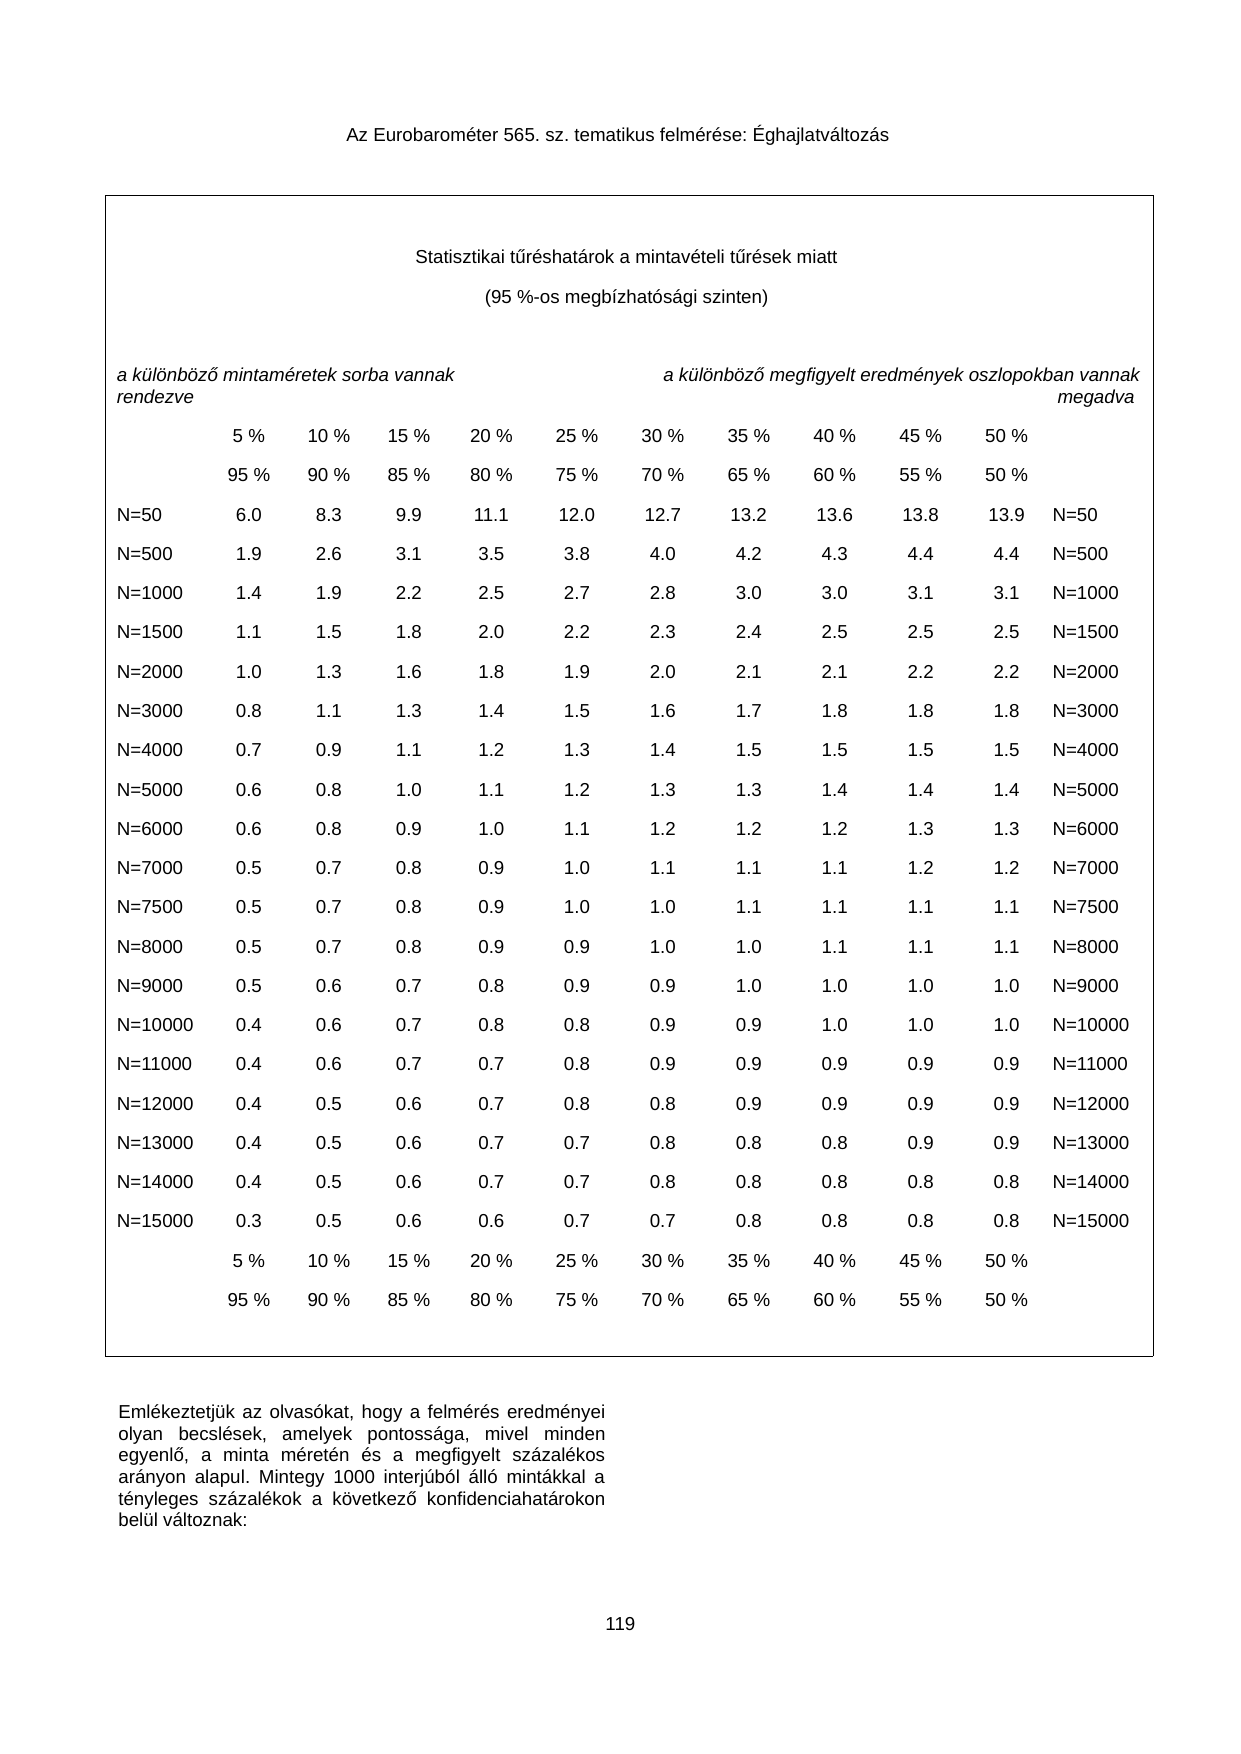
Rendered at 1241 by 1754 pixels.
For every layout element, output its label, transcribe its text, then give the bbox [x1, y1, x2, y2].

table_cell [1049, 416, 1144, 455]
table_cell 1,0 [963, 966, 1049, 1005]
table_cell [534, 316, 619, 355]
table_cell 1,0 [449, 809, 534, 848]
table_cell 85 % [369, 1280, 448, 1319]
table_cell [878, 316, 963, 355]
table_cell 1,0 [963, 1005, 1049, 1044]
table_cell N=1500 [1049, 613, 1144, 652]
table_cell 30 % [620, 416, 706, 455]
table_cell 2,1 [706, 652, 791, 691]
table_cell [620, 316, 706, 355]
table_cell 0,9 [534, 927, 619, 966]
table_cell 75 % [534, 1280, 619, 1319]
table_cell 0,9 [620, 1005, 706, 1044]
table_cell 1,3 [369, 691, 448, 730]
table_cell N=7000 [1049, 848, 1144, 887]
table_cell 1,3 [963, 809, 1049, 848]
table_cell 3,0 [791, 573, 877, 612]
table_cell N=3000 [114, 691, 208, 730]
table_cell 1,5 [791, 730, 877, 769]
table_cell 2,8 [620, 573, 706, 612]
table_cell 0,7 [289, 887, 368, 927]
table_cell N=8000 [1049, 927, 1144, 966]
table_cell 0,6 [369, 1162, 448, 1201]
table_cell [1049, 455, 1144, 494]
table_cell 20 % [449, 416, 534, 455]
table_cell 4,0 [620, 534, 706, 573]
table_cell 95 % [209, 455, 288, 494]
table_cell 4,4 [878, 534, 963, 573]
table_cell 0,7 [534, 1123, 619, 1162]
table_cell 0,7 [449, 1044, 534, 1084]
table_cell 3,0 [706, 573, 791, 612]
table_cell N=9000 [114, 966, 208, 1005]
table_cell 0,8 [369, 887, 448, 927]
table_cell N=3000 [1049, 691, 1144, 730]
table_cell 0,9 [449, 848, 534, 887]
table_cell N=7500 [1049, 887, 1144, 927]
table_cell 1,1 [620, 848, 706, 887]
table_cell 0,9 [878, 1123, 963, 1162]
table_cell 0,7 [289, 848, 368, 887]
table_cell 1,2 [620, 809, 706, 848]
table_cell 0,9 [369, 809, 448, 848]
table_cell 70 % [620, 1280, 706, 1319]
table_cell 0,4 [209, 1005, 288, 1044]
table_cell 12,7 [620, 495, 706, 534]
table_cell 0,8 [963, 1201, 1049, 1241]
table_cell 0,5 [289, 1123, 368, 1162]
table_cell 1,2 [534, 770, 619, 809]
table_cell 0,9 [706, 1084, 791, 1123]
table_cell 3,1 [369, 534, 448, 573]
table_cell N=15000 [114, 1201, 208, 1241]
table_cell 1,2 [449, 730, 534, 769]
table_cell (95 %-os megbízhatósági szinten) [209, 277, 1049, 316]
table_cell 0,7 [449, 1162, 534, 1201]
table_cell 2,1 [791, 652, 877, 691]
table_cell 0,5 [209, 966, 288, 1005]
table_cell 25 % [534, 416, 619, 455]
table_cell 1,0 [791, 966, 877, 1005]
table_cell 80 % [449, 1280, 534, 1319]
table_cell 0,6 [369, 1201, 448, 1241]
table_cell 1,4 [791, 770, 877, 809]
table_cell 2,5 [878, 613, 963, 652]
table_cell [114, 416, 208, 455]
table_cell 0,7 [369, 1044, 448, 1084]
table_cell 1,3 [534, 730, 619, 769]
table_cell 0,8 [620, 1123, 706, 1162]
table_cell 2,5 [791, 613, 877, 652]
table_cell 0,9 [791, 1084, 877, 1123]
table_cell N=4000 [1049, 730, 1144, 769]
table_cell [114, 455, 208, 494]
table_cell 0,9 [791, 1044, 877, 1084]
table_cell 80 % [449, 455, 534, 494]
table_cell 0,8 [791, 1162, 877, 1201]
table_cell 0,8 [791, 1123, 877, 1162]
table_cell 3,1 [878, 573, 963, 612]
table_cell 6,0 [209, 495, 288, 534]
table_cell a különböző mintaméretek sorba vannak rendezve [114, 355, 534, 416]
text Emlékeztetjük az olvasókat, hogy a felmérés eredményei olyan becslések, amelyek pontossága, mivel minden egyenlő, a minta méretén és a megfigyelt százalékos arányon alapul. Mintegy 1000 interjúból álló mintákkal a tényleges százalékok a következő konfidenciahatárokon belül változnak: [118, 1401, 605, 1530]
table_cell 1,6 [620, 691, 706, 730]
table_header [114, 238, 208, 277]
table_cell 10 % [289, 416, 368, 455]
table_cell 0,8 [534, 1005, 619, 1044]
table_cell 0,5 [209, 927, 288, 966]
table_cell 1,5 [534, 691, 619, 730]
table_cell 0,8 [369, 927, 448, 966]
table_cell 50 % [963, 1280, 1049, 1319]
table_cell 1,1 [963, 887, 1049, 927]
table_cell 12,0 [534, 495, 619, 534]
table_cell a különböző megfigyelt eredmények oszlopokban vannak megadva [620, 355, 1144, 416]
table_cell N=14000 [114, 1162, 208, 1201]
table_cell 1,8 [369, 613, 448, 652]
table_cell 10 % [289, 1241, 368, 1280]
table_cell 0,6 [289, 966, 368, 1005]
table_cell 55 % [878, 455, 963, 494]
table_cell 0,8 [449, 1005, 534, 1044]
table_cell 0,8 [963, 1162, 1049, 1201]
table_cell 0,6 [369, 1123, 448, 1162]
table_cell 1,1 [878, 927, 963, 966]
table_cell 75 % [534, 455, 619, 494]
table_cell 1,1 [209, 613, 288, 652]
table_cell 45 % [878, 416, 963, 455]
table_cell 0,9 [963, 1044, 1049, 1084]
table_cell 0,8 [706, 1123, 791, 1162]
table_cell 25 % [534, 1241, 619, 1280]
table_cell 0,8 [209, 691, 288, 730]
table_cell [114, 1241, 208, 1280]
table_cell 4,4 [963, 534, 1049, 573]
table_cell 5 % [209, 416, 288, 455]
table_cell 4,2 [706, 534, 791, 573]
table_cell 9,9 [369, 495, 448, 534]
table_cell 15 % [369, 1241, 448, 1280]
table_cell 1,1 [706, 887, 791, 927]
table_cell N=12000 [114, 1084, 208, 1123]
table_cell N=50 [114, 495, 208, 534]
table_cell 0,7 [534, 1162, 619, 1201]
table_cell 0,7 [369, 1005, 448, 1044]
table_cell [1049, 1241, 1144, 1280]
table_cell 0,7 [620, 1201, 706, 1241]
table_cell N=10000 [114, 1005, 208, 1044]
table_cell 1,1 [289, 691, 368, 730]
table_cell 40 % [791, 1241, 877, 1280]
table_cell 1,8 [963, 691, 1049, 730]
table_cell 1,4 [878, 770, 963, 809]
table_cell 15 % [369, 416, 448, 455]
table_cell 65 % [706, 1280, 791, 1319]
table_cell 1,8 [878, 691, 963, 730]
table_cell 1,9 [209, 534, 288, 573]
table_cell 0,8 [878, 1162, 963, 1201]
table_cell 2,0 [620, 652, 706, 691]
table_cell [114, 316, 208, 355]
table_cell 30 % [620, 1241, 706, 1280]
table_cell 0,6 [449, 1201, 534, 1241]
table_cell 0,8 [791, 1201, 877, 1241]
table_cell 0,7 [449, 1123, 534, 1162]
table_cell 1,4 [963, 770, 1049, 809]
table_cell N=50 [1049, 495, 1144, 534]
table_cell 13,9 [963, 495, 1049, 534]
table_cell [114, 1280, 208, 1319]
table_cell 0,8 [534, 1044, 619, 1084]
table_cell 1,9 [289, 573, 368, 612]
table_cell 0,8 [620, 1084, 706, 1123]
table_cell N=2000 [1049, 652, 1144, 691]
table_cell 1,1 [791, 848, 877, 887]
table_cell 0,9 [620, 1044, 706, 1084]
table_cell N=6000 [1049, 809, 1144, 848]
table_cell [209, 316, 288, 355]
table_cell [706, 316, 791, 355]
table_cell 1,1 [963, 927, 1049, 966]
table_cell 0,8 [620, 1162, 706, 1201]
table_cell [449, 316, 534, 355]
table_cell N=14000 [1049, 1162, 1144, 1201]
table_cell 55 % [878, 1280, 963, 1319]
table_cell N=1000 [114, 573, 208, 612]
table_cell 1,2 [706, 809, 791, 848]
table_cell 2,4 [706, 613, 791, 652]
table_cell 20 % [449, 1241, 534, 1280]
table_cell N=8000 [114, 927, 208, 966]
table_header Statisztikai tűréshatárok a mintavételi tűrések miatt [209, 238, 1049, 277]
table_cell 0,4 [209, 1162, 288, 1201]
table_cell 85 % [369, 455, 448, 494]
table_cell 0,6 [369, 1084, 448, 1123]
table_cell 1,4 [449, 691, 534, 730]
table_cell 1,8 [791, 691, 877, 730]
table_cell 1,2 [791, 809, 877, 848]
table_cell 0,7 [209, 730, 288, 769]
table_cell 0,8 [534, 1084, 619, 1123]
table_cell 0,9 [706, 1005, 791, 1044]
table_cell 1,3 [289, 652, 368, 691]
table_cell 1,5 [878, 730, 963, 769]
table_cell [369, 316, 448, 355]
table_cell N=1500 [114, 613, 208, 652]
table_cell 0,5 [209, 848, 288, 887]
table_cell 0,8 [289, 809, 368, 848]
table_cell 3,1 [963, 573, 1049, 612]
table_cell 0,8 [289, 770, 368, 809]
table_cell 90 % [289, 455, 368, 494]
table_cell 3,8 [534, 534, 619, 573]
table_cell N=13000 [114, 1123, 208, 1162]
table_cell 0,9 [878, 1084, 963, 1123]
table_cell [1049, 1280, 1144, 1319]
table_cell N=10000 [1049, 1005, 1144, 1044]
table_cell 1,0 [534, 848, 619, 887]
table_cell [1049, 277, 1144, 316]
table_cell N=1000 [1049, 573, 1144, 612]
table_cell N=9000 [1049, 966, 1144, 1005]
table_cell 11,1 [449, 495, 534, 534]
table_cell N=5000 [1049, 770, 1144, 809]
table_cell 1,0 [706, 927, 791, 966]
table_cell 0,7 [449, 1084, 534, 1123]
table_cell 2,3 [620, 613, 706, 652]
table_cell N=12000 [1049, 1084, 1144, 1123]
table_cell 1,2 [878, 848, 963, 887]
table_cell 1,6 [369, 652, 448, 691]
table_cell 5 % [209, 1241, 288, 1280]
table_cell N=4000 [114, 730, 208, 769]
table_cell N=15000 [1049, 1201, 1144, 1241]
table_cell 0,6 [289, 1044, 368, 1084]
table_cell N=500 [1049, 534, 1144, 573]
table_cell 0,9 [449, 887, 534, 927]
table_cell 13,8 [878, 495, 963, 534]
table_cell 2,2 [963, 652, 1049, 691]
table_cell 13,6 [791, 495, 877, 534]
table_cell 0,5 [289, 1162, 368, 1201]
table_cell 1,0 [791, 1005, 877, 1044]
table_cell 0,9 [620, 966, 706, 1005]
table_cell 1,3 [706, 770, 791, 809]
table_cell 0,6 [209, 770, 288, 809]
table_cell 0,6 [209, 809, 288, 848]
table_cell 40 % [791, 416, 877, 455]
table_cell 35 % [706, 416, 791, 455]
table_cell 1,9 [534, 652, 619, 691]
table_cell [534, 355, 619, 416]
table_cell 0,8 [706, 1201, 791, 1241]
table_cell 0,9 [449, 927, 534, 966]
table_cell 1,5 [706, 730, 791, 769]
table_cell 1,1 [369, 730, 448, 769]
table_cell 0,8 [878, 1201, 963, 1241]
table_cell 70 % [620, 455, 706, 494]
table_cell 0,8 [369, 848, 448, 887]
table_cell 2,2 [534, 613, 619, 652]
table_cell 0,8 [706, 1162, 791, 1201]
table_cell 0,9 [963, 1123, 1049, 1162]
table_cell 1,7 [706, 691, 791, 730]
table_cell N=7500 [114, 887, 208, 927]
table_cell 60 % [791, 1280, 877, 1319]
table_cell 0,3 [209, 1201, 288, 1241]
table_cell 0,4 [209, 1044, 288, 1084]
table_cell 0,4 [209, 1084, 288, 1123]
table_cell N=2000 [114, 652, 208, 691]
table_cell 1,1 [791, 927, 877, 966]
table_cell 95 % [209, 1280, 288, 1319]
table_cell [791, 316, 877, 355]
table_cell 1,2 [963, 848, 1049, 887]
table_cell 0,7 [534, 1201, 619, 1241]
table_cell 50 % [963, 455, 1049, 494]
table_cell 1,0 [369, 770, 448, 809]
table_cell [963, 316, 1049, 355]
table_cell 1,0 [620, 927, 706, 966]
table_cell 45 % [878, 1241, 963, 1280]
table_cell 1,0 [706, 966, 791, 1005]
table_cell 2,7 [534, 573, 619, 612]
table_cell 2,0 [449, 613, 534, 652]
table_cell 0,7 [289, 927, 368, 966]
table_cell N=500 [114, 534, 208, 573]
table_cell 8,3 [289, 495, 368, 534]
table_cell 0,4 [209, 1123, 288, 1162]
table_cell 13,2 [706, 495, 791, 534]
table_header [1049, 238, 1144, 277]
table_cell 4,3 [791, 534, 877, 573]
table_cell 65 % [706, 455, 791, 494]
table_cell 1,8 [449, 652, 534, 691]
table_cell 0,9 [878, 1044, 963, 1084]
table_cell 50 % [963, 1241, 1049, 1280]
table_cell 1,5 [289, 613, 368, 652]
table_cell [1049, 316, 1144, 355]
table_cell N=7000 [114, 848, 208, 887]
table_cell 1,0 [620, 887, 706, 927]
table_cell 0,9 [706, 1044, 791, 1084]
table_cell 2,5 [449, 573, 534, 612]
table_cell N=11000 [114, 1044, 208, 1084]
table_cell 1,0 [209, 652, 288, 691]
table_cell 1,1 [706, 848, 791, 887]
table_cell N=5000 [114, 770, 208, 809]
table_cell 2,6 [289, 534, 368, 573]
table_cell 0,9 [289, 730, 368, 769]
table_cell 1,1 [534, 809, 619, 848]
table_cell 0,8 [449, 966, 534, 1005]
table_cell 0,9 [534, 966, 619, 1005]
table_cell 0,5 [289, 1084, 368, 1123]
table_cell 1,1 [449, 770, 534, 809]
table_cell 0,5 [209, 887, 288, 927]
table_cell 2,2 [369, 573, 448, 612]
table_cell 0,6 [289, 1005, 368, 1044]
table_cell 1,1 [791, 887, 877, 927]
table_cell 60 % [791, 455, 877, 494]
table_cell 1,5 [963, 730, 1049, 769]
table_cell 1,3 [878, 809, 963, 848]
table_cell 2,2 [878, 652, 963, 691]
table_cell 90 % [289, 1280, 368, 1319]
table_cell N=11000 [1049, 1044, 1144, 1084]
table_cell N=13000 [1049, 1123, 1144, 1162]
table_cell 2,5 [963, 613, 1049, 652]
table_cell 1,0 [878, 966, 963, 1005]
table_cell 1,0 [878, 1005, 963, 1044]
table_cell 1,3 [620, 770, 706, 809]
table_cell 0,9 [963, 1084, 1049, 1123]
table_cell 1,0 [534, 887, 619, 927]
table_cell 1,1 [878, 887, 963, 927]
table_cell 35 % [706, 1241, 791, 1280]
table_cell [289, 316, 368, 355]
table_cell 0,5 [289, 1201, 368, 1241]
table_cell 1,4 [620, 730, 706, 769]
table_cell 3,5 [449, 534, 534, 573]
table_cell N=6000 [114, 809, 208, 848]
table_cell 50 % [963, 416, 1049, 455]
table_cell 1,4 [209, 573, 288, 612]
table_cell [114, 277, 208, 316]
table_cell 0,7 [369, 966, 448, 1005]
